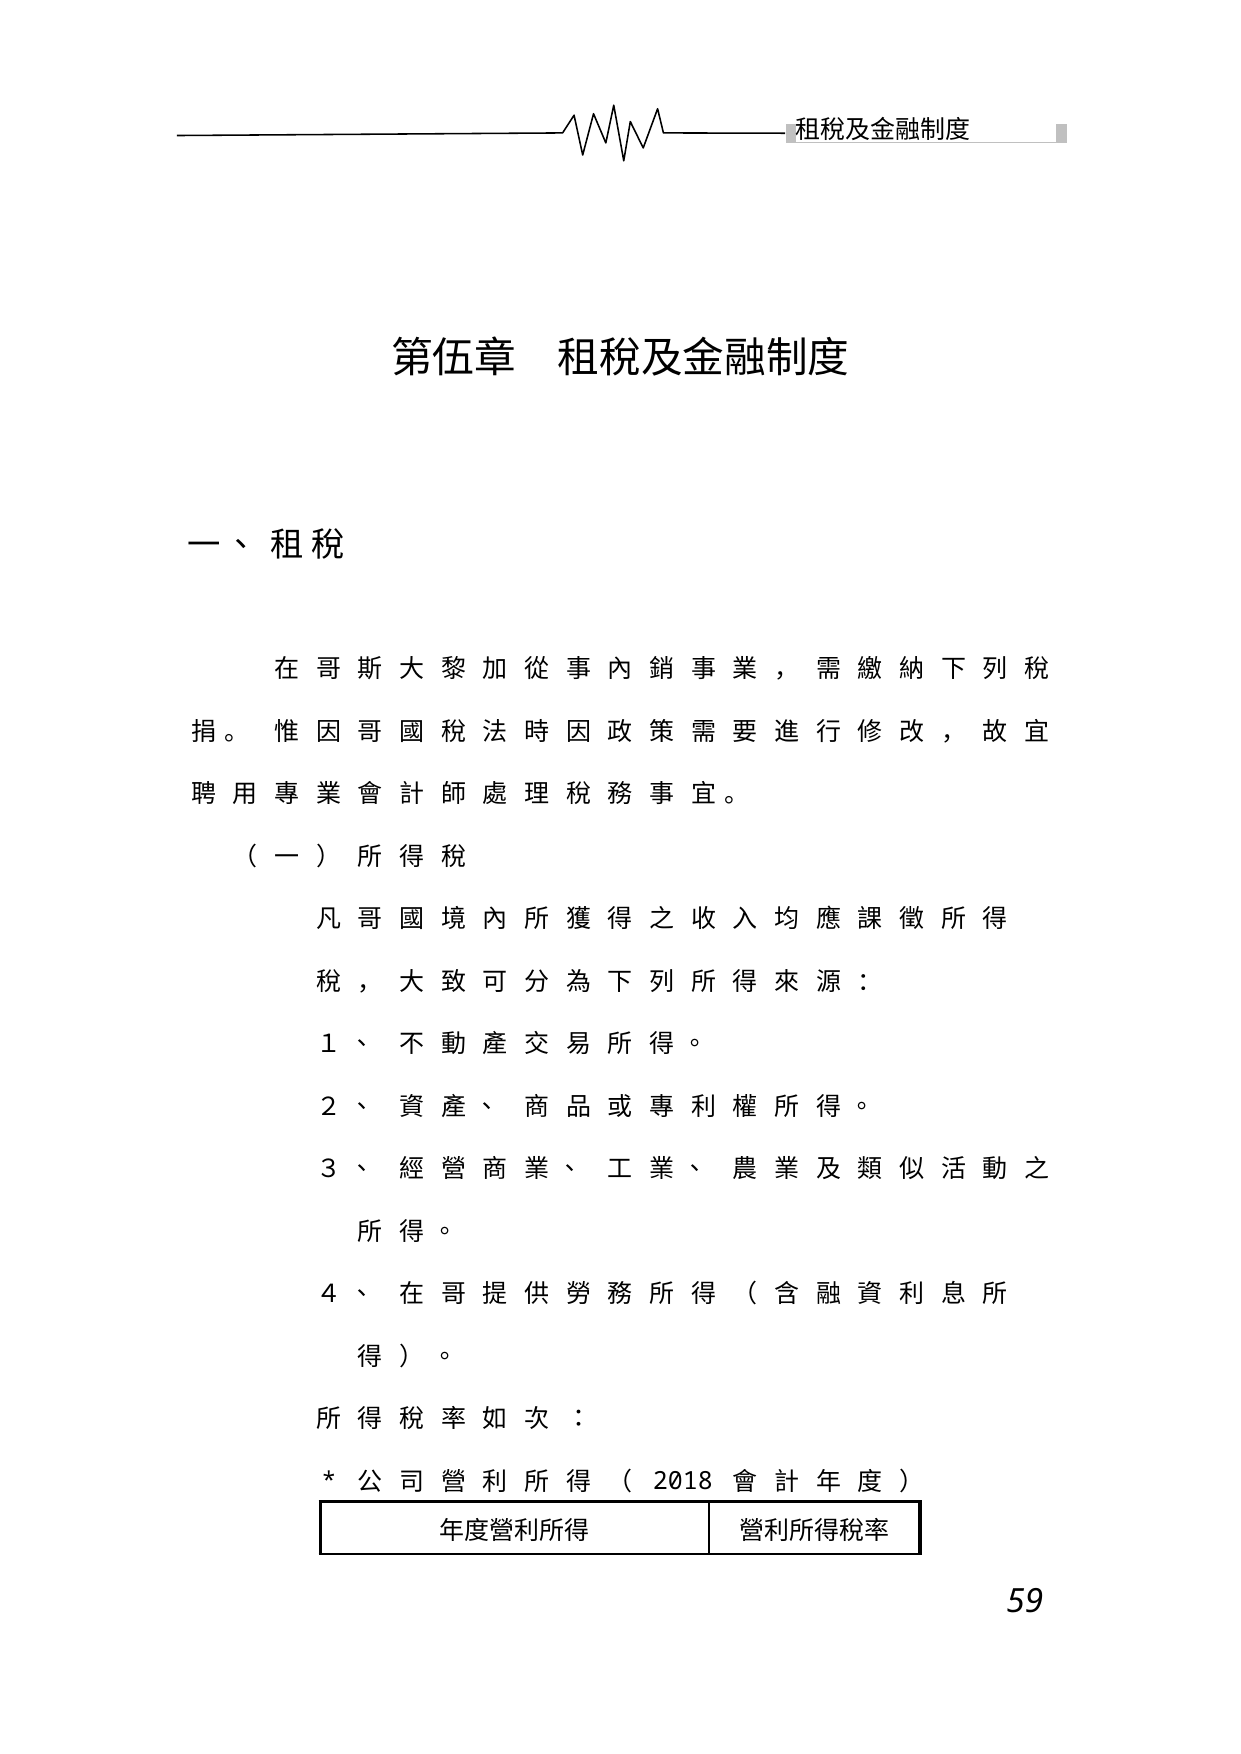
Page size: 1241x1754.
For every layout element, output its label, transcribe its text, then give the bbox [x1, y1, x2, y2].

text １、不動產交易所得。 [281, 1000, 1058, 1063]
text ２、資產、商品或專利權所得。 [281, 1063, 1058, 1125]
text 所得稅率如次： [281, 1375, 1058, 1438]
table_header 年度營利所得 [322, 1503, 708, 1553]
text *公司營利所得（2018會計年度） [183, 1438, 1058, 1500]
text 一、租稅 [183, 500, 1058, 563]
text ４、在哥提供勞務所得（含融資利息所得）。 [281, 1250, 1058, 1375]
text ３、經營商業、工業、農業及類似活動之所得。 [281, 1125, 1058, 1250]
text 第伍章 租稅及金融制度 [183, 313, 1058, 375]
table_header 營利所得稅率 [710, 1503, 918, 1553]
text （一）所得稅 [207, 813, 1058, 875]
text 凡哥國境內所獲得之收入均應課徵所得稅，大致可分為下列所得來源： [281, 875, 1058, 1000]
text 在哥斯大黎加從事內銷事業，需繳納下列稅捐。惟因哥國稅法時因政策需要進行修改，故宜聘用專業會計師處理稅務事宜。 [183, 625, 1058, 813]
